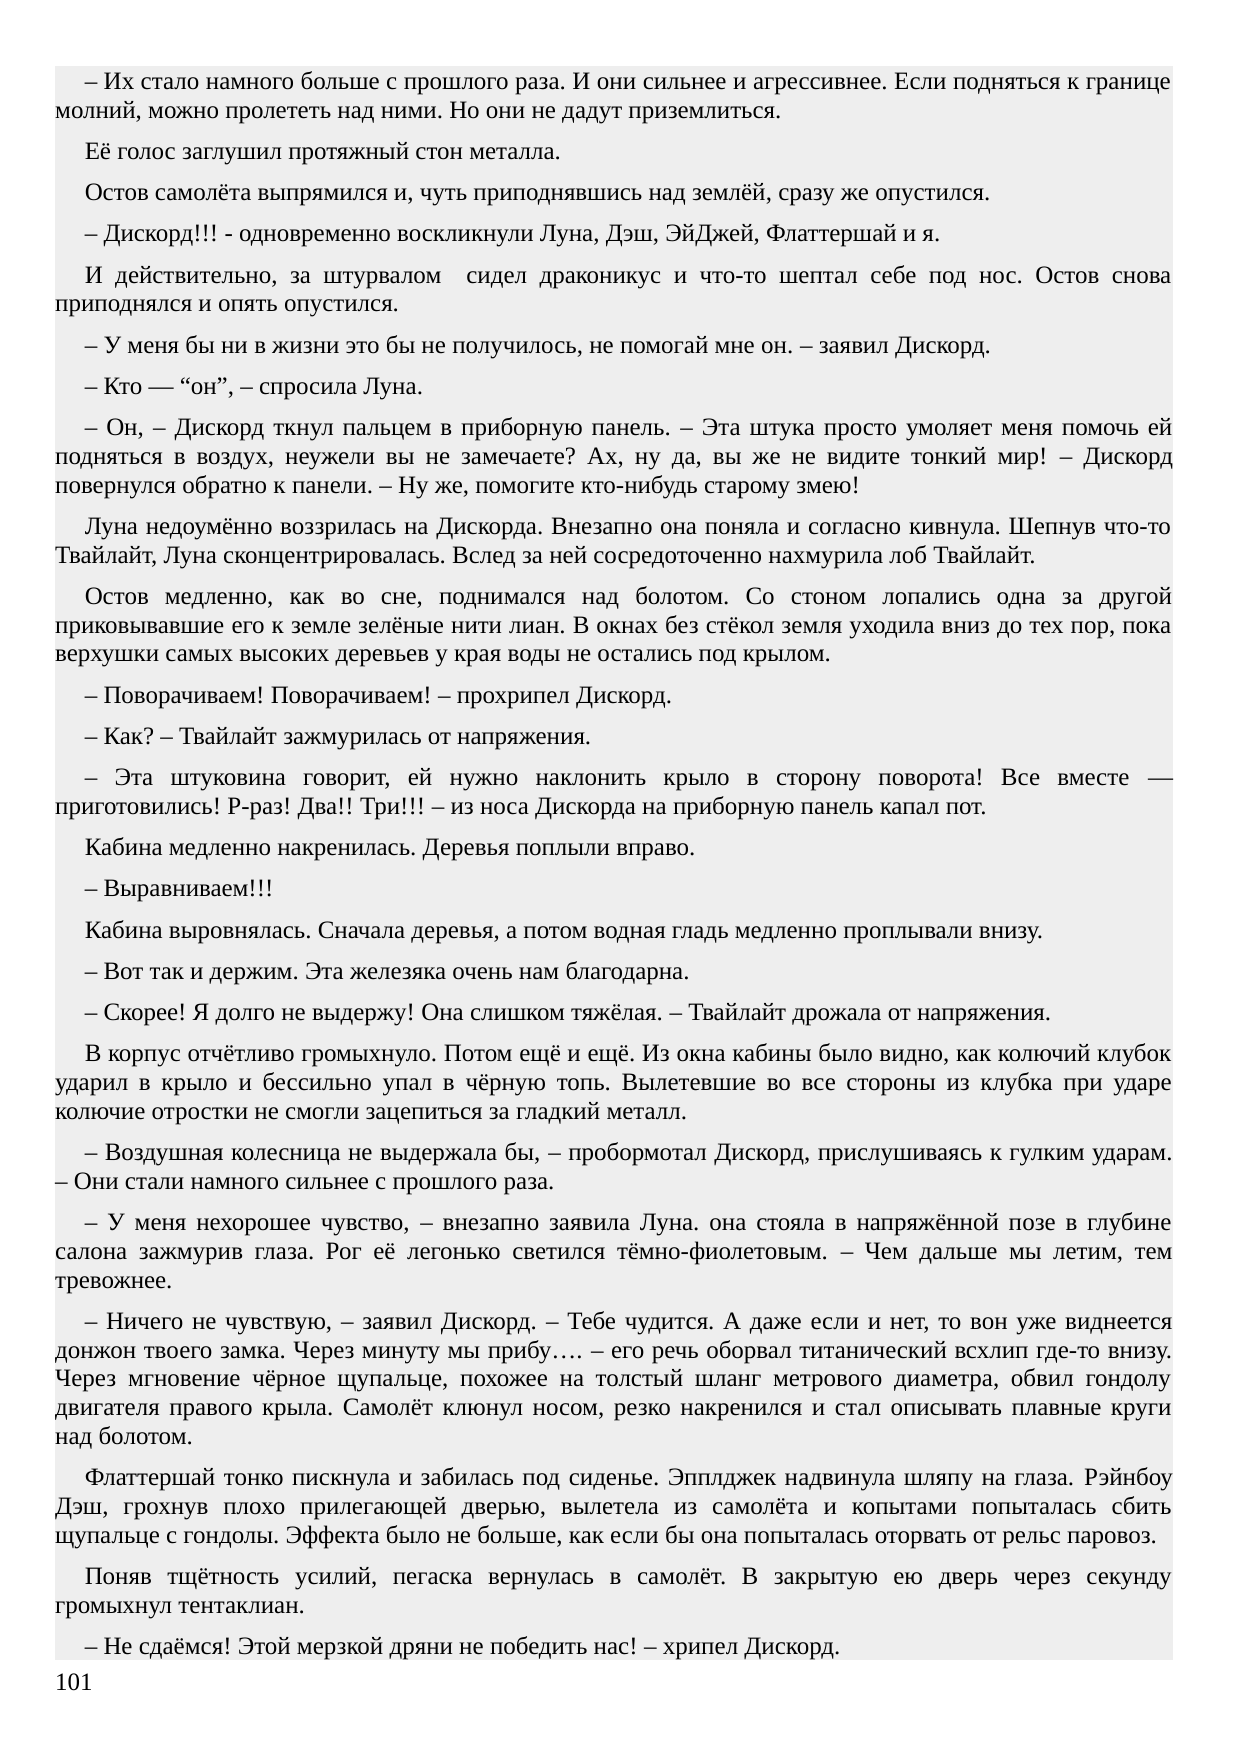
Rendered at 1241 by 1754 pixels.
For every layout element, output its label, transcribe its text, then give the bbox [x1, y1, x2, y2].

text – Ничего не чувствую, – заявил Дискорд. – Тебе чудится. А даже если и нет, то вон уже виднеется донжон твоего замка. Через минуту мы прибу…. – его речь оборвал титанический всхлип где-то внизу. Через мгновение чёрное щупальце, похожее на толстый шланг метрового диаметра, обвил гондолу двигателя правого крыла. Самолёт клюнул носом, резко накренился и стал описывать плавные круги над болотом. [55, 1306, 1173, 1450]
text – Он, – Дискорд ткнул пальцем в приборную панель. – Эта штука просто умоляет меня помочь ей подняться в воздух, неужели вы не замечаете? Ах, ну да, вы же не видите тонкий мир! – Дискорд повернулся обратно к панели. – Ну же, помогите кто-нибудь старому змею! [55, 412, 1173, 498]
text Кабина медленно накренилась. Деревья поплыли вправо. [55, 832, 1173, 861]
text – У меня бы ни в жизни это бы не получилось, не помогай мне он. – заявил Дискорд. [55, 330, 1173, 358]
text Остов медленно, как во сне, поднимался над болотом. Со стоном лопались одна за другой приковывавшие его к земле зелёные нити лиан. В окнах без стёкол земля уходила вниз до тех пор, пока верхушки самых высоких деревьев у края воды не остались под крылом. [55, 581, 1173, 667]
text Флаттершай тонко пискнула и забилась под сиденье. Эпплджек надвинула шляпу на глаза. Рэйнбоу Дэш, грохнув плохо прилегающей дверью, вылетела из самолёта и копытами попыталась сбить щупальце с гондолы. Эффекта было не больше, как если бы она попыталась оторвать от рельс паровоз. [55, 1462, 1173, 1548]
text – Выравниваем!!! [55, 873, 1173, 902]
text Её голос заглушил протяжный стон металла. [55, 136, 1173, 165]
text Поняв тщётность усилий, пегаска вернулась в самолёт. В закрытую ею дверь через секунду громыхнул тентаклиан. [55, 1561, 1173, 1618]
text – Воздушная колесница не выдержала бы, – пробормотал Дискорд, прислушиваясь к гулким ударам. – Они стали намного сильнее с прошлого раза. [55, 1137, 1173, 1195]
text И действительно, за штурвалом сидел драконикус и что-то шептал себе под нос. Остов снова приподнялся и опять опустился. [55, 260, 1173, 317]
text – Их стало намного больше с прошлого раза. И они сильнее и агрессивнее. Если подняться к границе молний, можно пролететь над ними. Но они не дадут приземлиться. [55, 66, 1173, 123]
text – Поворачиваем! Поворачиваем! – прохрипел Дискорд. [55, 680, 1173, 708]
text – Вот так и держим. Эта железяка очень нам благодарна. [55, 956, 1173, 985]
text Луна недоумённо воззрилась на Дискорда. Внезапно она поняла и согласно кивнула. Шепнув что-то Твайлайт, Луна сконцентрировалась. Вслед за ней сосредоточенно нахмурила лоб Твайлайт. [55, 511, 1173, 568]
text – Эта штуковина говорит, ей нужно наклонить крыло в сторону поворота! Все вместе — приготовились! Р-раз! Два!! Три!!! – из носа Дискорда на приборную панель капал пот. [55, 762, 1173, 820]
text – Не сдаёмся! Этой мерзкой дряни не победить нас! – хрипел Дискорд. [55, 1631, 1173, 1660]
text – Скорее! Я долго не выдержу! Она слишком тяжёлая. – Твайлайт дрожала от напряжения. [55, 997, 1173, 1026]
text Кабина выровнялась. Сначала деревья, а потом водная гладь медленно проплывали внизу. [55, 915, 1173, 943]
text – Дискорд!!! - одновременно воскликнули Луна, Дэш, ЭйДжей, Флаттершай и я. [55, 218, 1173, 247]
text В корпус отчётливо громыхнуло. Потом ещё и ещё. Из окна кабины было видно, как колючий клубок ударил в крыло и бессильно упал в чёрную топь. Вылетевшие во все стороны из клубка при ударе колючие отростки не смогли зацепиться за гладкий металл. [55, 1038, 1173, 1125]
text Остов самолёта выпрямился и, чуть приподнявшись над землёй, сразу же опустился. [55, 177, 1173, 206]
text – У меня нехорошее чувство, – внезапно заявила Луна. она стояла в напряжённой позе в глубине салона зажмурив глаза. Рог её легонько светился тёмно-фиолетовым. – Чем дальше мы летим, тем тревожнее. [55, 1207, 1173, 1293]
text – Кто — “он”, – спросила Луна. [55, 371, 1173, 400]
text – Как? – Твайлайт зажмурилась от напряжения. [55, 721, 1173, 750]
